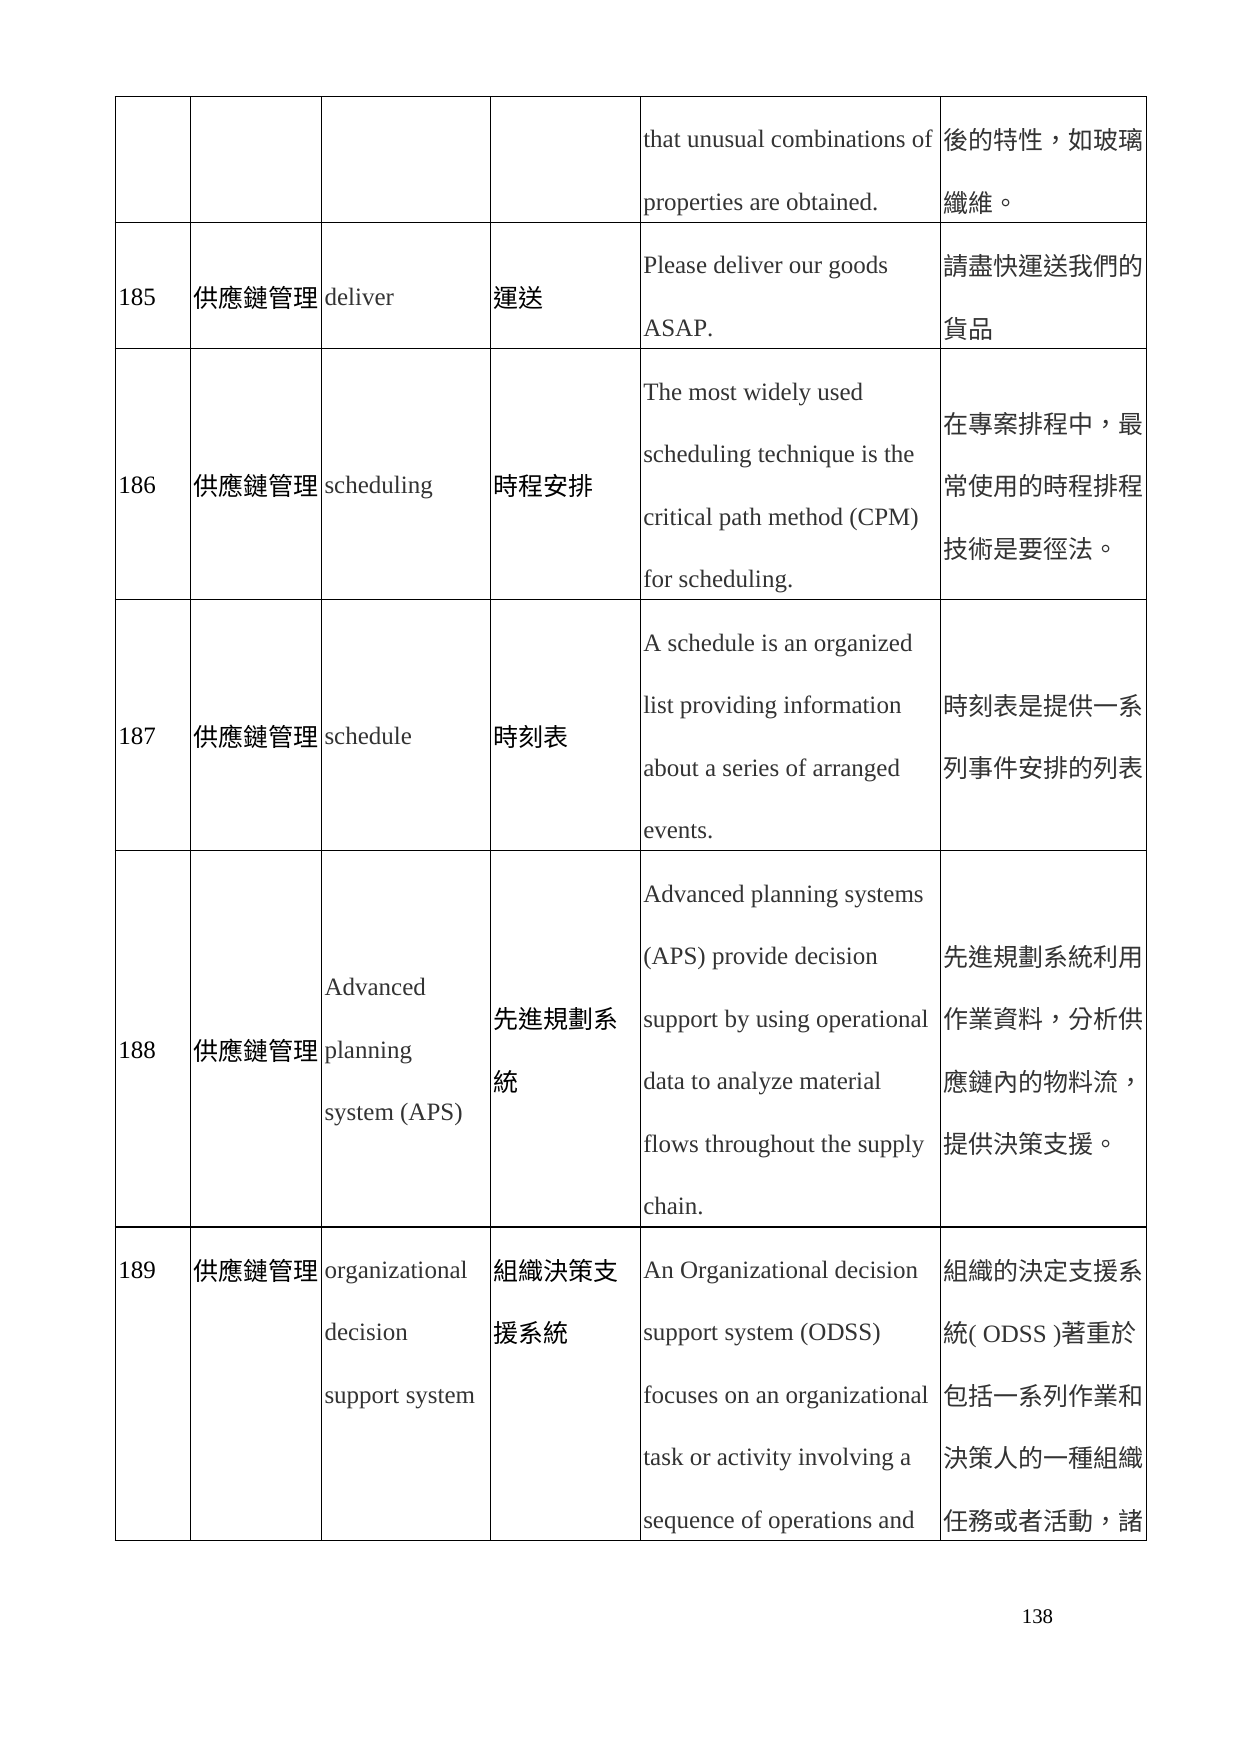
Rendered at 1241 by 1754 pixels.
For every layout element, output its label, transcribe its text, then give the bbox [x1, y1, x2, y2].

table_cell [116, 97, 190, 222]
table_cell 先進規劃系統 [491, 851, 640, 1226]
table_cell 時程安排 [491, 349, 640, 599]
table_cell An Organizational decision support system (ODSS) focuses on an organizational task or activity involving a sequence of operations and [641, 1228, 940, 1540]
table_cell 供應鏈管理 [191, 349, 321, 599]
table_cell The most widely used scheduling technique is the critical path method (CPM) for scheduling. [641, 349, 940, 599]
table_cell scheduling [322, 349, 490, 599]
table_cell schedule [322, 600, 490, 850]
table_cell 供應鏈管理 [191, 851, 321, 1226]
table_cell that unusual combinations of properties are obtained. [641, 97, 940, 222]
table_cell 185 [116, 223, 190, 348]
table_cell 後的特性，如玻璃纖維。 [941, 97, 1146, 222]
table_cell 187 [116, 600, 190, 850]
table_cell Please deliver our goods ASAP. [641, 223, 940, 348]
table_cell 188 [116, 851, 190, 1226]
table_cell 189 [116, 1228, 190, 1540]
table_cell Advanced planning system (APS) [322, 851, 490, 1226]
table_cell 先進規劃系統利用作業資料，分析供應鏈內的物料流，提供決策支援。 [941, 851, 1146, 1226]
table_cell [491, 97, 640, 222]
table_cell 時刻表 [491, 600, 640, 850]
table_cell 供應鏈管理 [191, 223, 321, 348]
table_cell 供應鏈管理 [191, 1228, 321, 1540]
table_cell [191, 97, 321, 222]
table_cell 運送 [491, 223, 640, 348]
table_cell [322, 97, 490, 222]
table_cell deliver [322, 223, 490, 348]
table_cell 在專案排程中，最常使用的時程排程技術是要徑法。 [941, 349, 1146, 599]
table_cell organizational decision support system [322, 1228, 490, 1540]
table_cell Advanced planning systems (APS) provide decision support by using operational data to analyze material flows throughout the supply chain. [641, 851, 940, 1226]
table_cell 組織的決定支援系統( ODSS )著重於包括一系列作業和決策人的一種組織任務或者活動，諸 [941, 1228, 1146, 1540]
table_cell 供應鏈管理 [191, 600, 321, 850]
table_cell 時刻表是提供一系列事件安排的列表 [941, 600, 1146, 850]
table_cell A schedule is an organized list providing information about a series of arranged events. [641, 600, 940, 850]
table_cell 請盡快運送我們的貨品 [941, 223, 1146, 348]
table_cell 組織決策支援系統 [491, 1228, 640, 1540]
table_cell 186 [116, 349, 190, 599]
